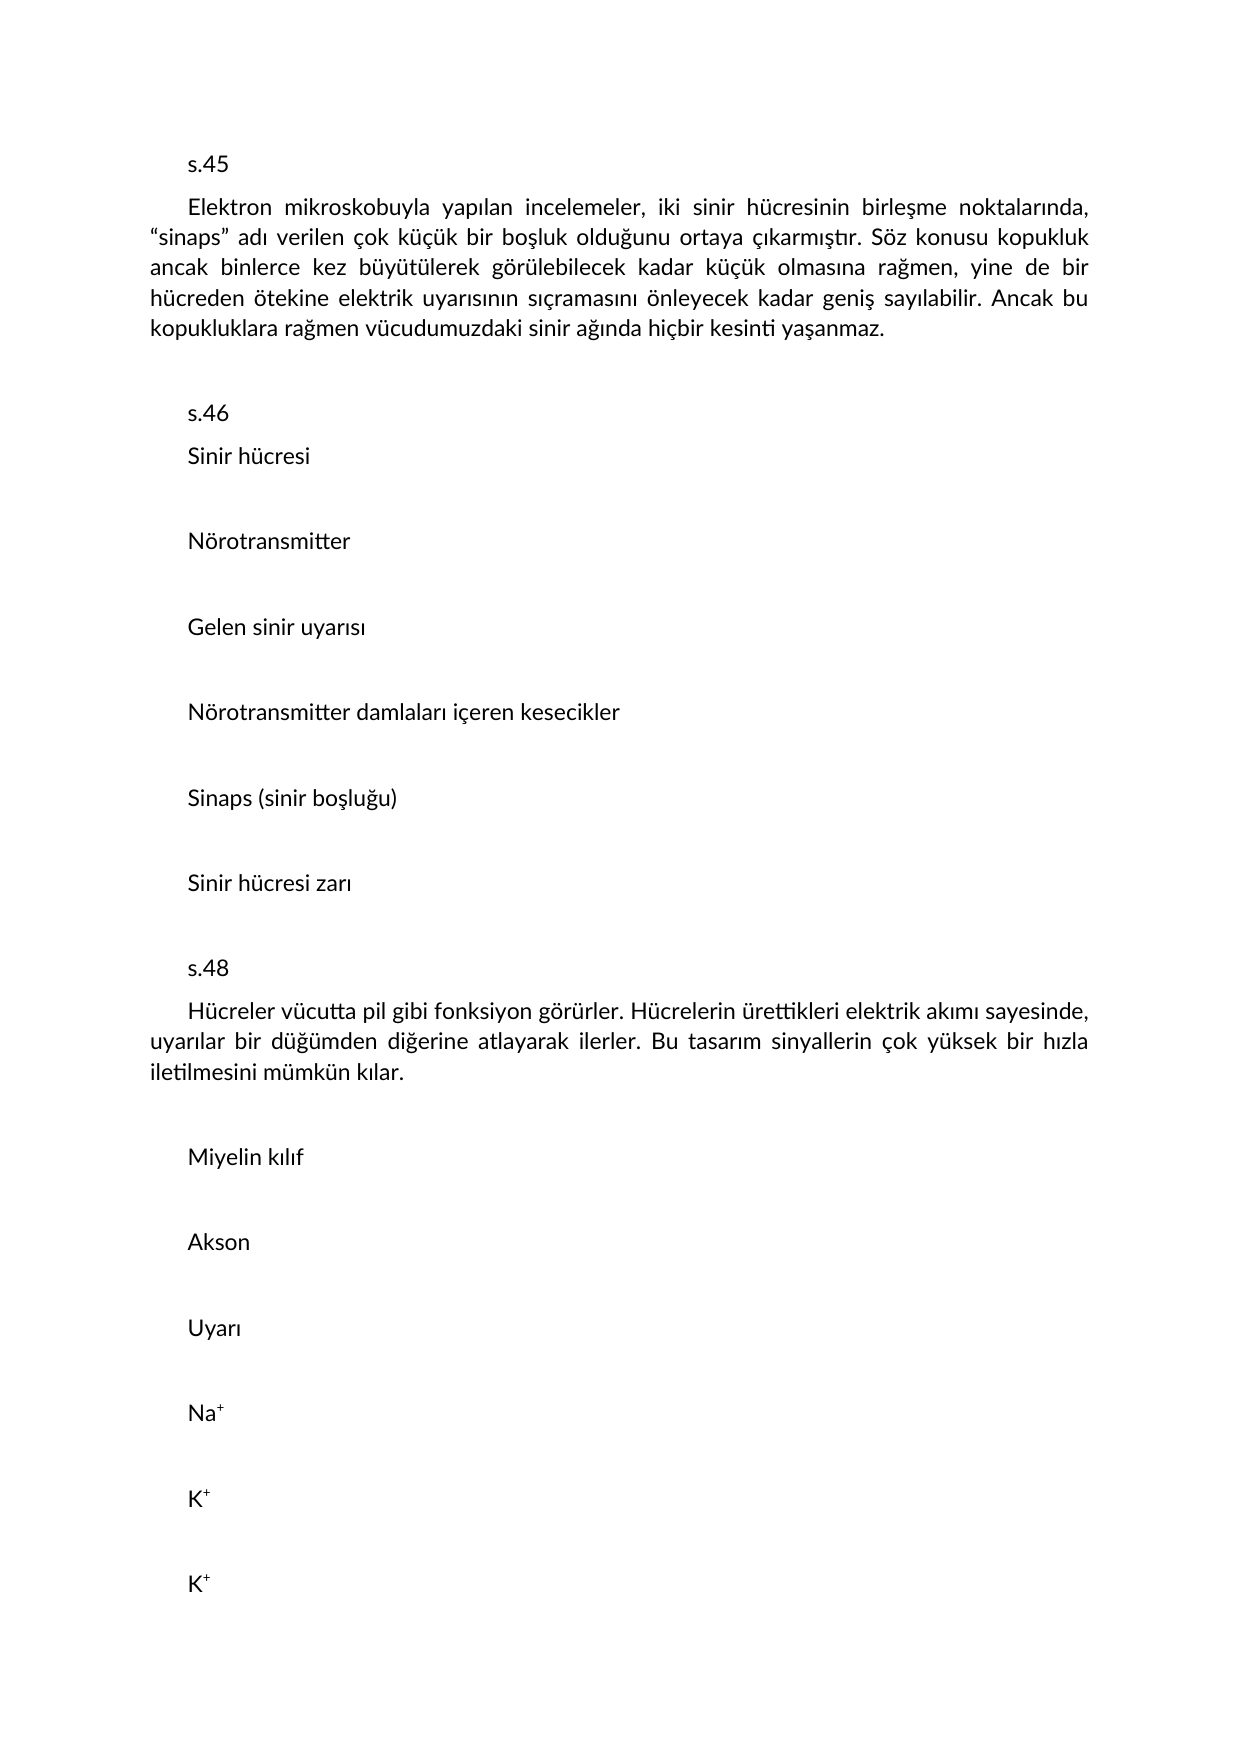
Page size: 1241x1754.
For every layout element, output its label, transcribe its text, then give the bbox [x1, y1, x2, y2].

text Akson [150, 1228, 1090, 1256]
text Hücreler vücutta pil gibi fonksiyon görürler. Hücrelerin ürettikleri elektrik akımı sayesinde, uyarılar bir düğümden diğerine atlayarak ilerler. Bu tasarım sinyallerin çok yüksek bir hızla iletilmesini mümkün kılar. [150, 997, 1090, 1085]
text s.45 [150, 150, 1090, 177]
text Sinir hücresi zarı [150, 869, 1090, 896]
text Sinir hücresi [150, 442, 1090, 469]
text Nörotransmitter damlaları içeren kesecikler [150, 698, 1090, 725]
text s.48 [150, 954, 1090, 982]
text Sinaps (sinir boşluğu) [150, 783, 1090, 811]
text Gelen sinir uyarısı [150, 612, 1090, 640]
text Miyelin kılıf [150, 1143, 1090, 1170]
text Elektron mikroskobuyla yapılan incelemeler, iki sinir hücresinin birleşme noktalarında, “sinaps” adı verilen çok küçük bir boşluk olduğunu ortaya çıkarmıştır. Söz konusu kopukluk ancak binlerce kez büyütülerek görülebilecek kadar küçük olmasına rağmen, yine de bir hücreden ötekine elektrik uyarısının sıçramasını önleyecek kadar geniş sayılabilir. Ancak bu kopukluklara rağmen vücudumuzdaki sinir ağında hiçbir kesinti yaşanmaz. [150, 193, 1090, 341]
text K+ [150, 1484, 1090, 1512]
text s.46 [150, 399, 1090, 426]
text Uyarı [150, 1313, 1090, 1341]
text Nörotransmitter [150, 527, 1090, 554]
text Na+ [150, 1399, 1090, 1426]
text K+ [150, 1570, 1090, 1597]
